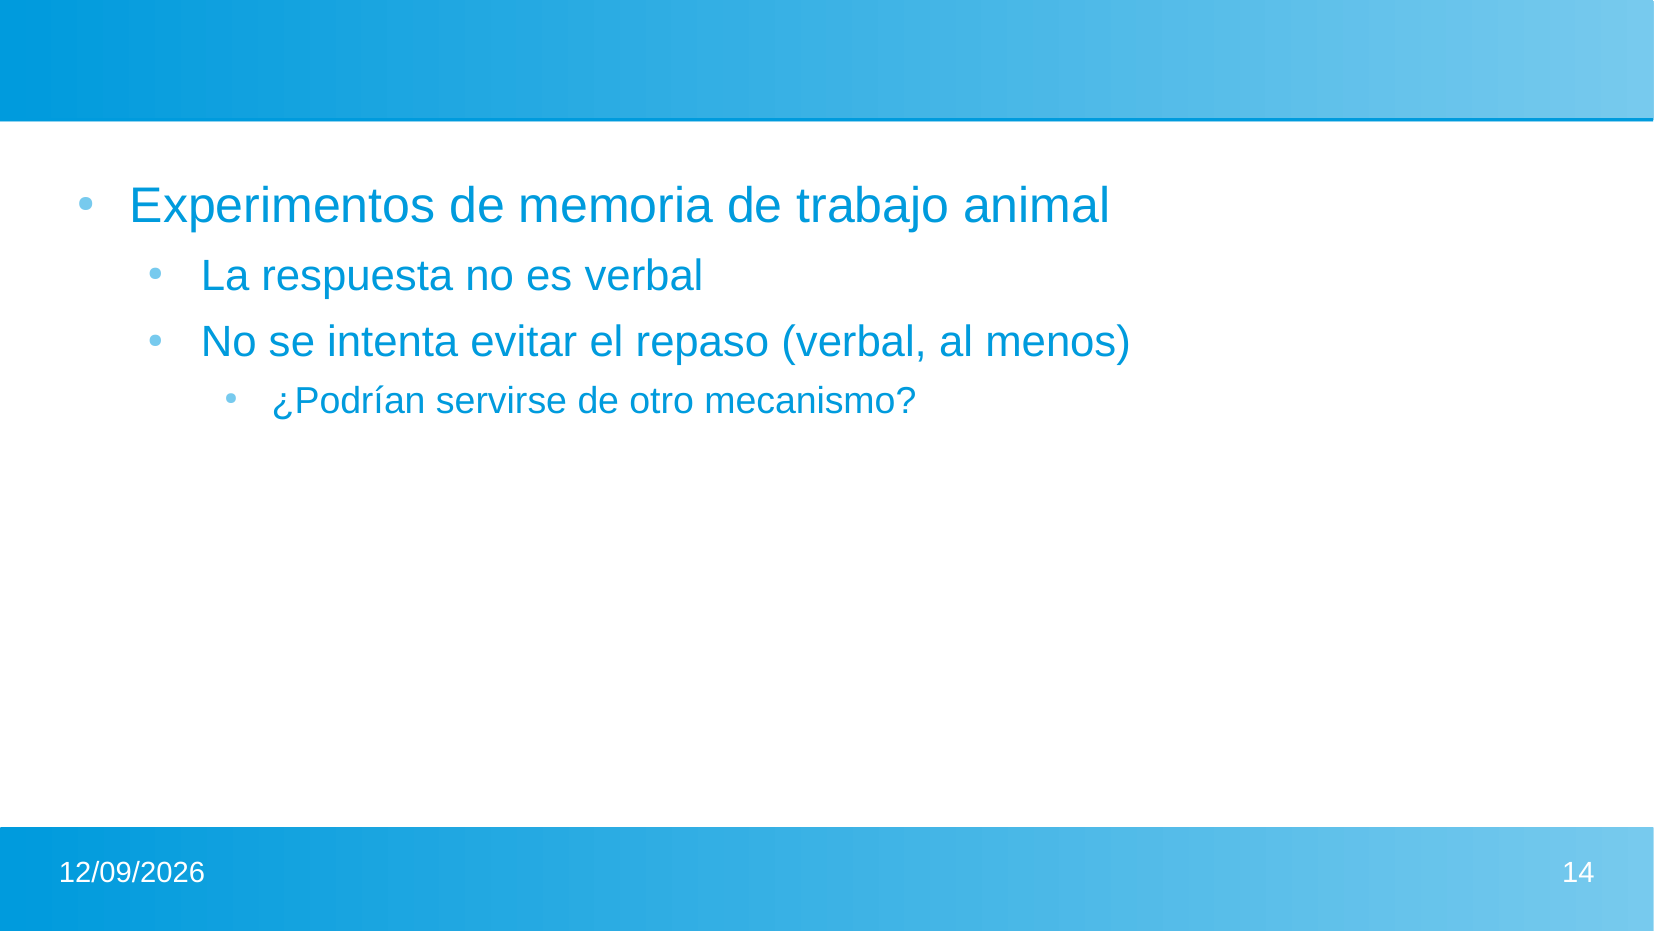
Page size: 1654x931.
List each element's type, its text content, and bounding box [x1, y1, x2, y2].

list Experimentos de memoria de trabajo animal La respuesta no es verbal No se intenta evitar el repaso (verbal, al menos) ¿Podrían servirse de otro mecanismo? [59, 177, 1595, 768]
